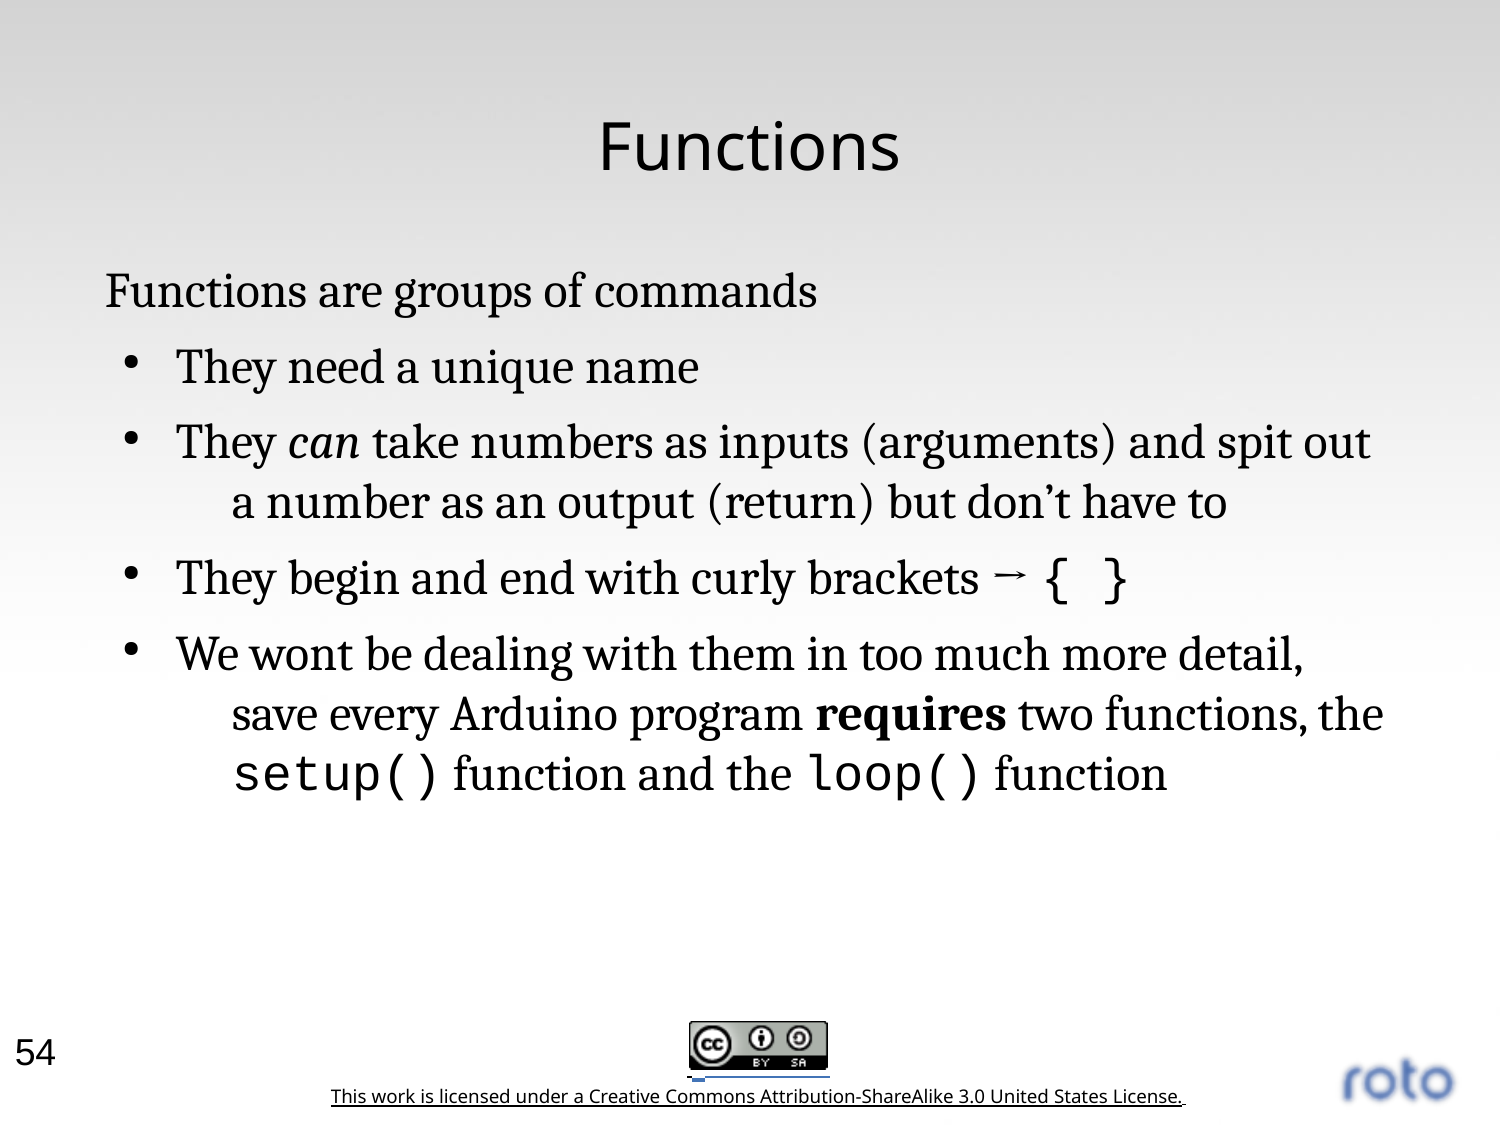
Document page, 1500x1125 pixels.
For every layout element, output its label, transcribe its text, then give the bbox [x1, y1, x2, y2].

picture [0, 0, 1500, 1125]
list Functions are groups of commands They need a unique name They can take numbers as inputs (arguments) and spit out a number as an output (return) but don’t have to They begin and end with curly brackets → { } We wont be dealing with them in too much more detail, save every Arduino program requires two functions, the setup() function and the loop() function [90, 249, 1411, 925]
title Functions [112, 49, 1388, 238]
